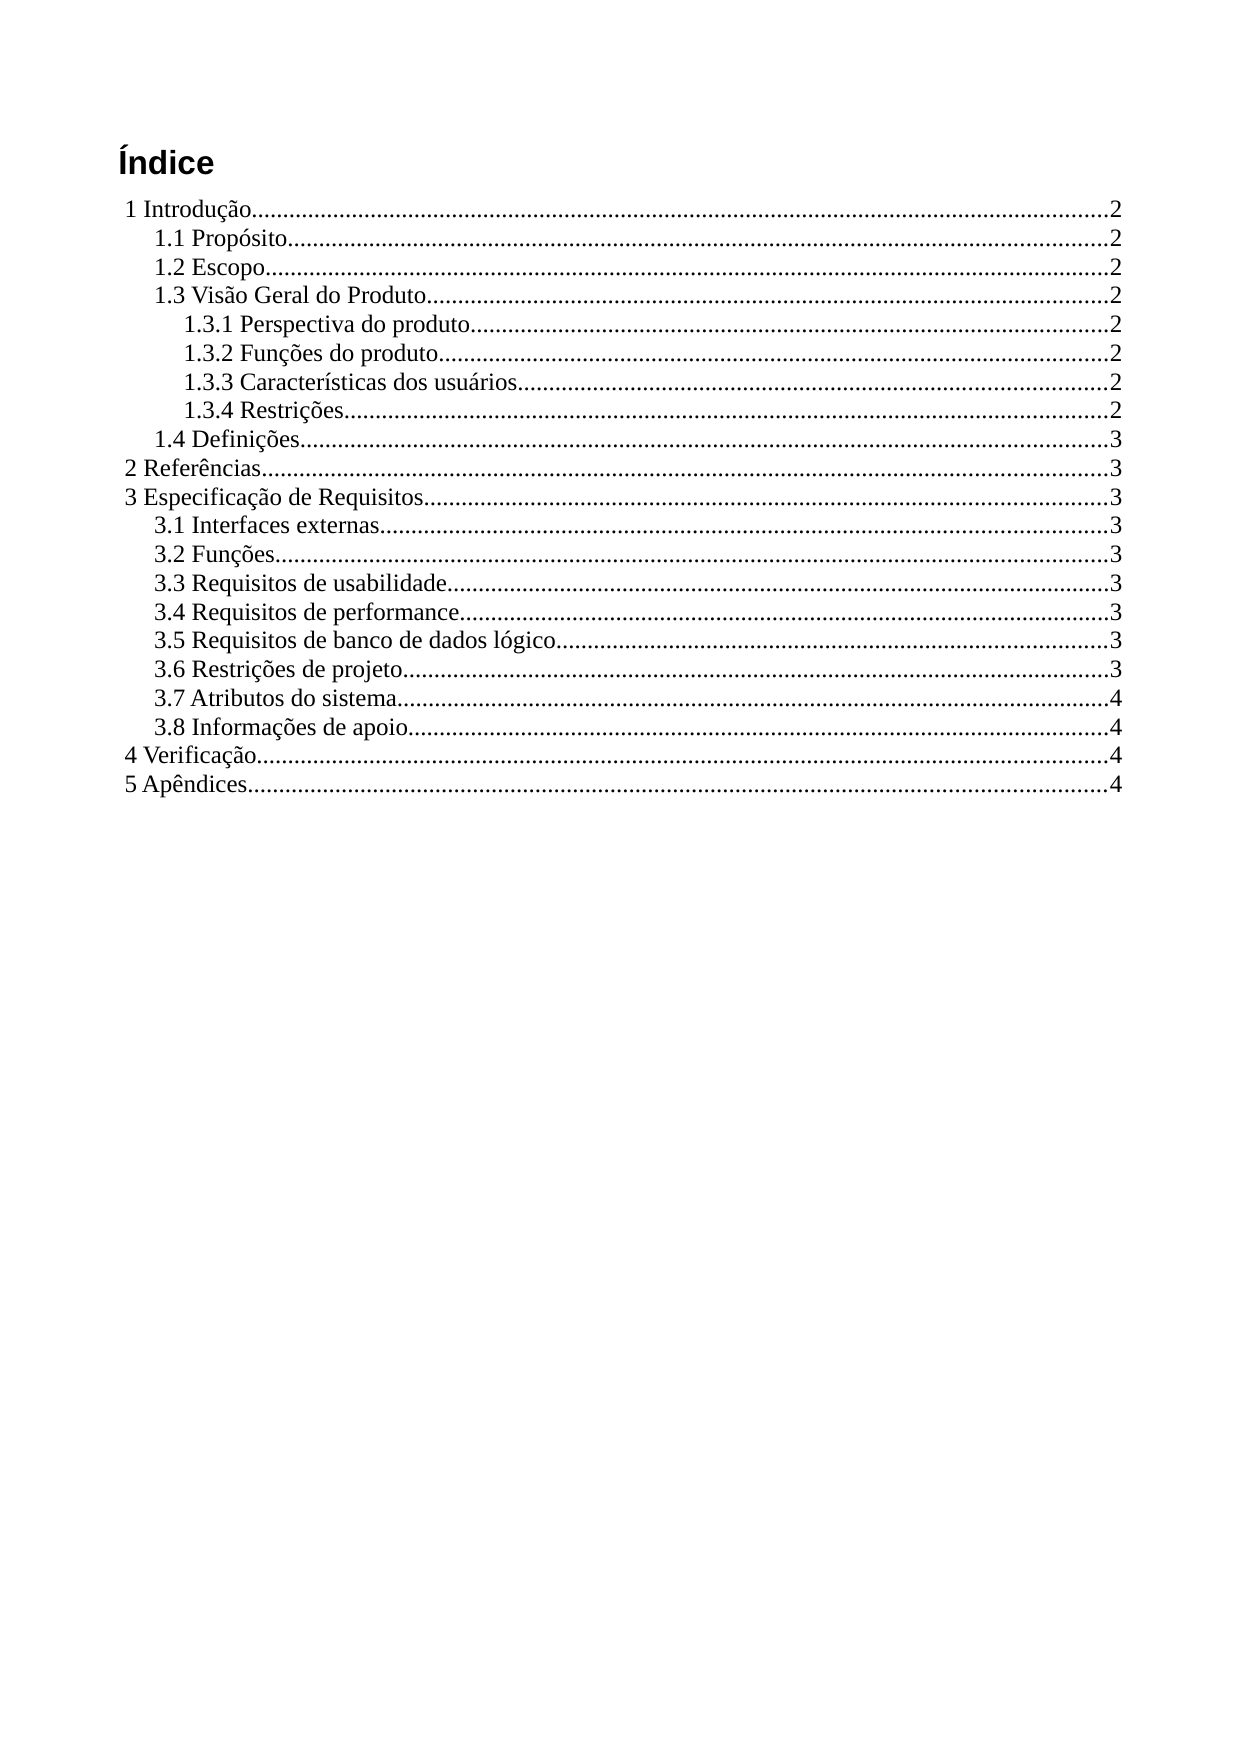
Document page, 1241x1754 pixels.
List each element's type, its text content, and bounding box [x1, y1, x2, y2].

text 1.4 Definições 3 [148, 424, 1122, 453]
text 3.4 Requisitos de performance 3 [148, 597, 1122, 625]
text 1.3 Visão Geral do Produto 2 [148, 280, 1122, 309]
text 3.6 Restrições de projeto 3 [148, 654, 1122, 683]
text 1.3.3 Características dos usuários 2 [177, 367, 1122, 395]
text 3 Especificação de Requisitos 3 [118, 482, 1122, 510]
text 4 Verificação 4 [118, 740, 1122, 769]
text 1.1 Propósito 2 [148, 223, 1122, 252]
text 3.3 Requisitos de usabilidade 3 [148, 568, 1122, 597]
text 3.1 Interfaces externas 3 [148, 510, 1122, 539]
text 1.2 Escopo 2 [148, 252, 1122, 280]
text 1.3.2 Funções do produto 2 [177, 338, 1122, 367]
text 3.7 Atributos do sistema 4 [148, 683, 1122, 712]
text 3.5 Requisitos de banco de dados lógico 3 [148, 625, 1122, 654]
text 1.3.1 Perspectiva do produto 2 [177, 309, 1122, 338]
text 3.8 Informações de apoio 4 [148, 712, 1122, 740]
text 2 Referências 3 [118, 453, 1122, 482]
text 5 Apêndices 4 [118, 769, 1122, 798]
subtitle Índice [118, 143, 1122, 182]
text 3.2 Funções 3 [148, 539, 1122, 568]
text 1 Introdução 2 [118, 194, 1122, 223]
text 1.3.4 Restrições 2 [177, 395, 1122, 424]
